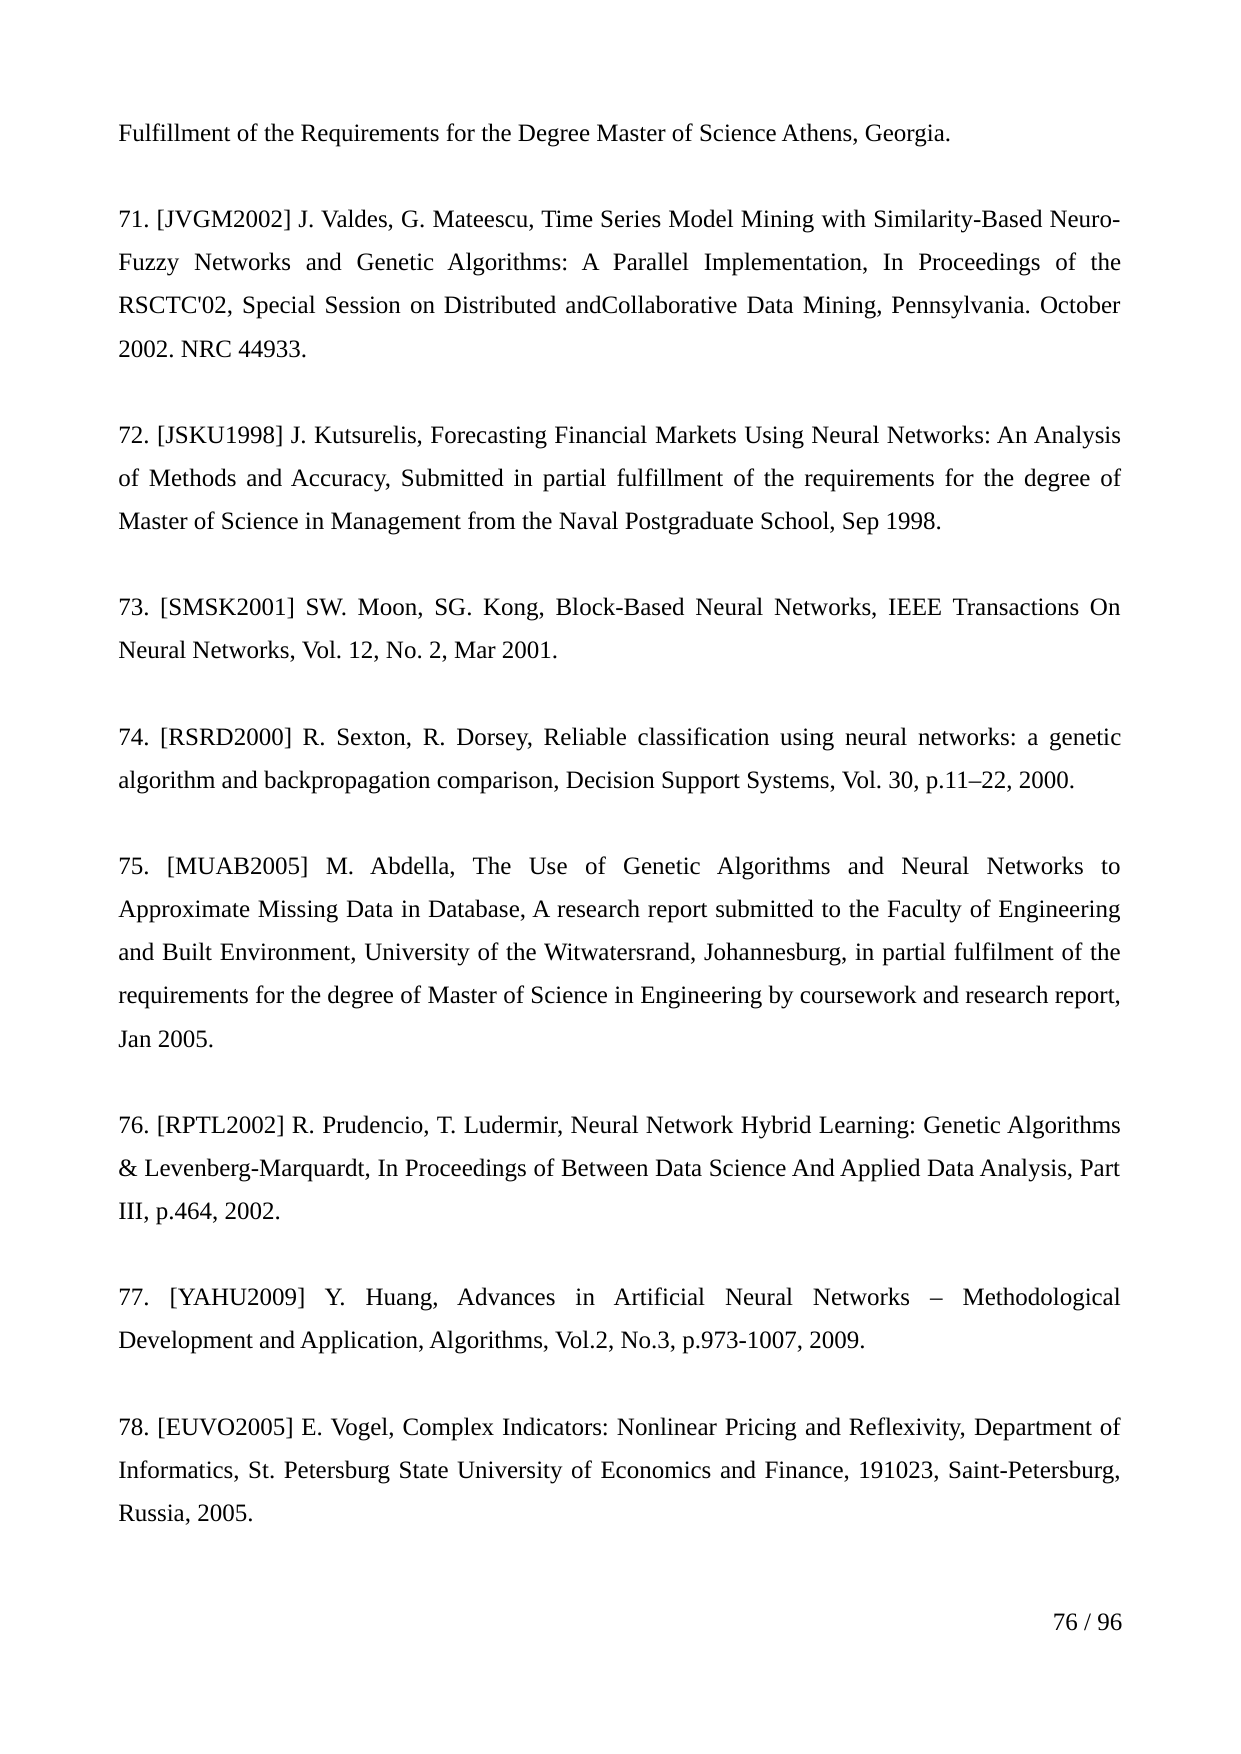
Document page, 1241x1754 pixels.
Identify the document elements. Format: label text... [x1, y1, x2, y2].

text 77. [YAHU2009] Y. Huang, Advances in Artificial Neural Networks – Methodological Development and Application, Algorithms, Vol.2, No.3, p.973-1007, 2009. [118, 1282, 1122, 1354]
text 76. [RPTL2002] R. Prudencio, T. Ludermir, Neural Network Hybrid Learning: Genetic Algorithms & Levenberg-Marquardt, In Proceedings of Between Data Science And Applied Data Analysis, Part III, p.464, 2002. [118, 1110, 1122, 1225]
text 73. [SMSK2001] SW. Moon, SG. Kong, Block-Based Neural Networks, IEEE Transactions On Neural Networks, Vol. 12, No. 2, Mar 2001. [118, 592, 1122, 664]
text 75. [MUAB2005] M. Abdella, The Use of Genetic Algorithms and Neural Networks to Approximate Missing Data in Database, A research report submitted to the Faculty of Engineering and Built Environment, University of the Witwatersrand, Johannesburg, in partial fulfilment of the requirements for the degree of Master of Science in Engineering by coursework and research report, Jan 2005. [118, 851, 1122, 1052]
text 72. [JSKU1998] J. Kutsurelis, Forecasting Financial Markets Using Neural Networks: An Analysis of Methods and Accuracy, Submitted in partial fulfillment of the requirements for the degree of Master of Science in Management from the Naval Postgraduate School, Sep 1998. [118, 420, 1122, 535]
text Fulfillment of the Requirements for the Degree Master of Science Athens, Georgia. [118, 118, 1122, 147]
text 78. [EUVO2005] E. Vogel, Complex Indicators: Nonlinear Pricing and Reflexivity, Department of Informatics, St. Petersburg State University of Economics and Finance, 191023, Saint-Petersburg, Russia, 2005. [118, 1412, 1122, 1527]
text 74. [RSRD2000] R. Sexton, R. Dorsey, Reliable classification using neural networks: a genetic algorithm and backpropagation comparison, Decision Support Systems, Vol. 30, p.11–22, 2000. [118, 722, 1122, 794]
text 71. [JVGM2002] J. Valdes, G. Mateescu, Time Series Model Mining with Similarity-Based Neuro-Fuzzy Networks and Genetic Algorithms: A Parallel Implementation, In Proceedings of the RSCTC'02, Special Session on Distributed andCollaborative Data Mining, Pennsylvania. October 2002. NRC 44933. [118, 204, 1122, 362]
